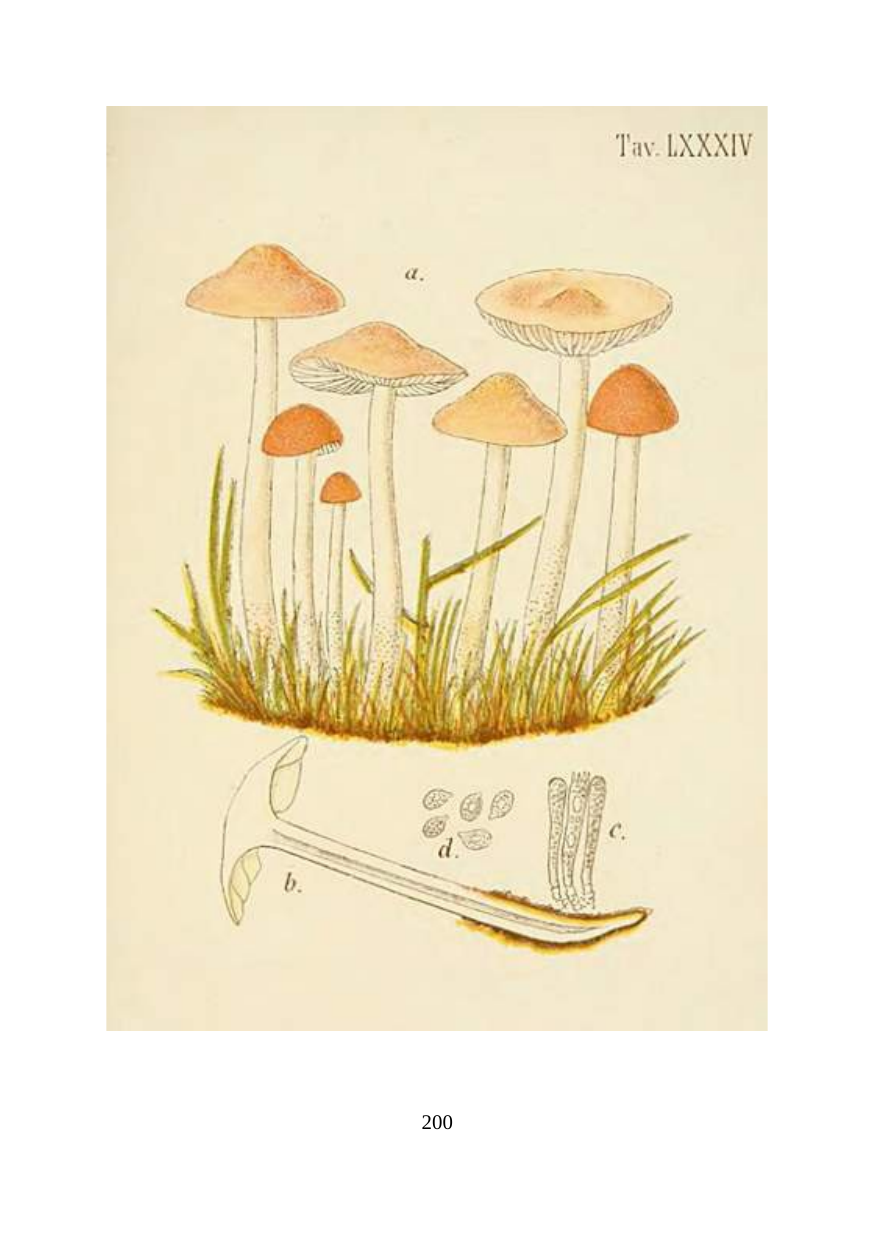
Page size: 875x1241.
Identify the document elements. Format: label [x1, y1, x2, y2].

picture [106, 106, 768, 1031]
